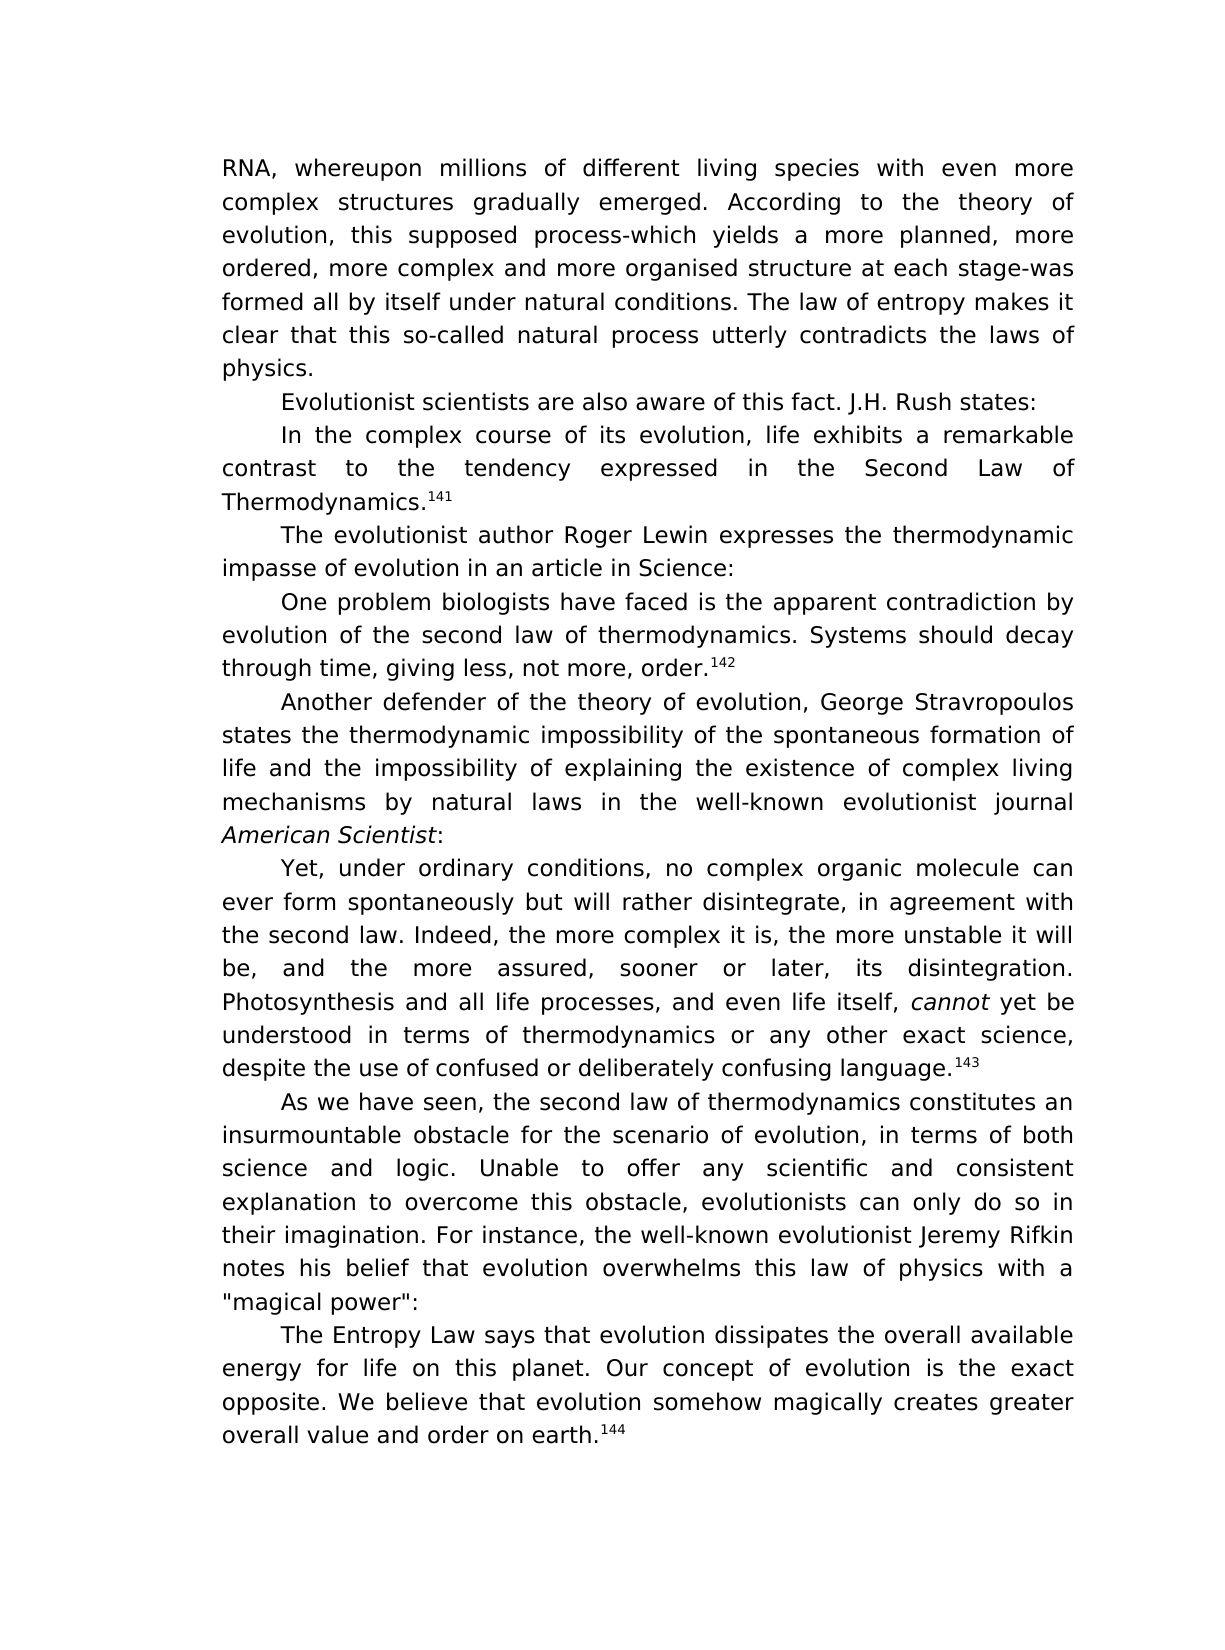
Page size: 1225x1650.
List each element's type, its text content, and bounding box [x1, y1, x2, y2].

text In the complex course of its evolution, life exhibits a remarkable contrast to the tendency expressed in the Second Law of Thermodynamics.141 [222, 417, 1075, 517]
text Yet, under ordinary conditions, no complex organic molecule can ever form spontaneously but will rather disintegrate, in agreement with the second law. Indeed, the more complex it is, the more unstable it will be, and the more assured, sooner or later, its disintegration. Photosynthesis and all life processes, and even life itself, cannot yet be understood in terms of thermodynamics or any other exact science, despite the use of confused or deliberately confusing language.143 [222, 850, 1075, 1083]
text Another defender of the theory of evolution, George Stravropoulos states the thermodynamic impossibility of the spontaneous formation of life and the impossibility of explaining the existence of complex living mechanisms by natural laws in the well-known evolutionist journal American Scientist: [222, 683, 1075, 850]
text The evolutionist author Roger Lewin expresses the thermodynamic impasse of evolution in an article in Science: [222, 517, 1075, 583]
text As we have seen, the second law of thermodynamics constitutes an insurmountable obstacle for the scenario of evolution, in terms of both science and logic. Unable to offer any scientific and consistent explanation to overcome this obstacle, evolutionists can only do so in their imagination. For instance, the well-known evolutionist Jeremy Rifkin notes his belief that evolution overwhelms this law of physics with a "magical power": [222, 1083, 1075, 1317]
text Evolutionist scientists are also aware of this fact. J.H. Rush states: [222, 383, 1075, 417]
text The Entropy Law says that evolution dissipates the overall available energy for life on this planet. Our concept of evolution is the exact opposite. We believe that evolution somehow magically creates greater overall value and order on earth.144 [222, 1317, 1075, 1450]
text RNA, whereupon millions of different living species with even more complex structures gradually emerged. According to the theory of evolution, this supposed process-which yields a more planned, more ordered, more complex and more organised structure at each stage-was formed all by itself under natural conditions. The law of entropy makes it clear that this so-called natural process utterly contradicts the laws of physics. [222, 150, 1075, 383]
text One problem biologists have faced is the apparent contradiction by evolution of the second law of thermodynamics. Systems should decay through time, giving less, not more, order.142 [222, 583, 1075, 683]
